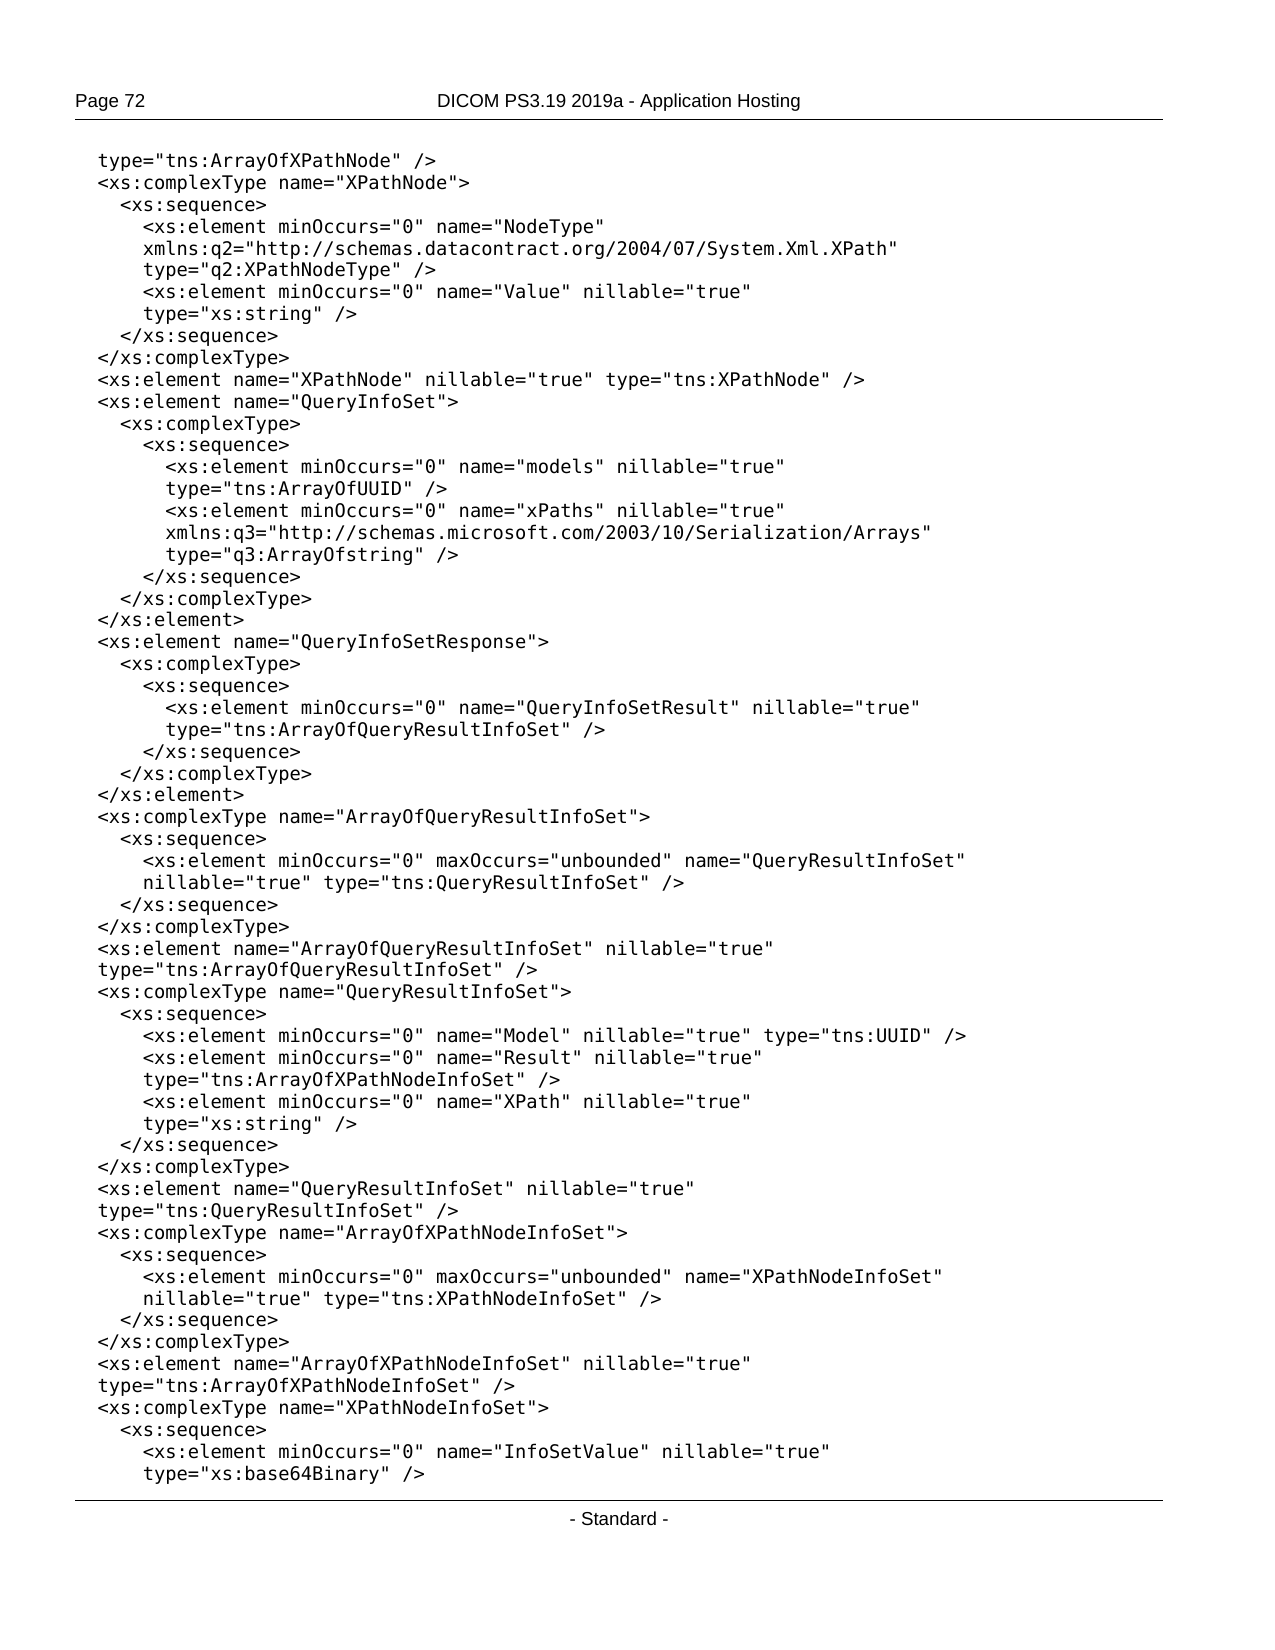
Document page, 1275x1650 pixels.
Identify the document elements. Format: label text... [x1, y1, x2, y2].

text type="tns:ArrayOfXPathNode" /> <xs:complexType name="XPathNode"> <xs:sequence> <xs:element minOccurs="0" name="NodeType" xmlns:q2="http://schemas.datacontract.org/2004/07/System.Xml.XPath" type="q2:XPathNodeType" /> <xs:element minOccurs="0" name="Value" nillable="true" type="xs:string" /> </xs:sequence> </xs:complexType> <xs:element name="XPathNode" nillable="true" type="tns:XPathNode" /> <xs:element name="QueryInfoSet"> <xs:complexType> <xs:sequence> <xs:element minOccurs="0" name="models" nillable="true" type="tns:ArrayOfUUID" /> <xs:element minOccurs="0" name="xPaths" nillable="true" xmlns:q3="http://schemas.microsoft.com/2003/10/Serialization/Arrays" type="q3:ArrayOfstring" /> </xs:sequence> </xs:complexType> </xs:element> <xs:element name="QueryInfoSetResponse"> <xs:complexType> <xs:sequence> <xs:element minOccurs="0" name="QueryInfoSetResult" nillable="true" type="tns:ArrayOfQueryResultInfoSet" /> </xs:sequence> </xs:complexType> </xs:element> <xs:complexType name="ArrayOfQueryResultInfoSet"> <xs:sequence> <xs:element minOccurs="0" maxOccurs="unbounded" name="QueryResultInfoSet" nillable="true" type="tns:QueryResultInfoSet" /> </xs:sequence> </xs:complexType> <xs:element name="ArrayOfQueryResultInfoSet" nillable="true" type="tns:ArrayOfQueryResultInfoSet" /> <xs:complexType name="QueryResultInfoSet"> <xs:sequence> <xs:element minOccurs="0" name="Model" nillable="true" type="tns:UUID" /> <xs:element minOccurs="0" name="Result" nillable="true" type="tns:ArrayOfXPathNodeInfoSet" /> <xs:element minOccurs="0" name="XPath" nillable="true" type="xs:string" /> </xs:sequence> </xs:complexType> <xs:element name="QueryResultInfoSet" nillable="true" type="tns:QueryResultInfoSet" /> <xs:complexType name="ArrayOfXPathNodeInfoSet"> <xs:sequence> <xs:element minOccurs="0" maxOccurs="unbounded" name="XPathNodeInfoSet" nillable="true" type="tns:XPathNodeInfoSet" /> </xs:sequence> </xs:complexType> <xs:element name="ArrayOfXPathNodeInfoSet" nillable="true" type="tns:ArrayOfXPathNodeInfoSet" /> <xs:complexType name="XPathNodeInfoSet"> <xs:sequence> <xs:element minOccurs="0" name="InfoSetValue" nillable="true" type="xs:base64Binary" /> [75, 150, 1162, 1484]
